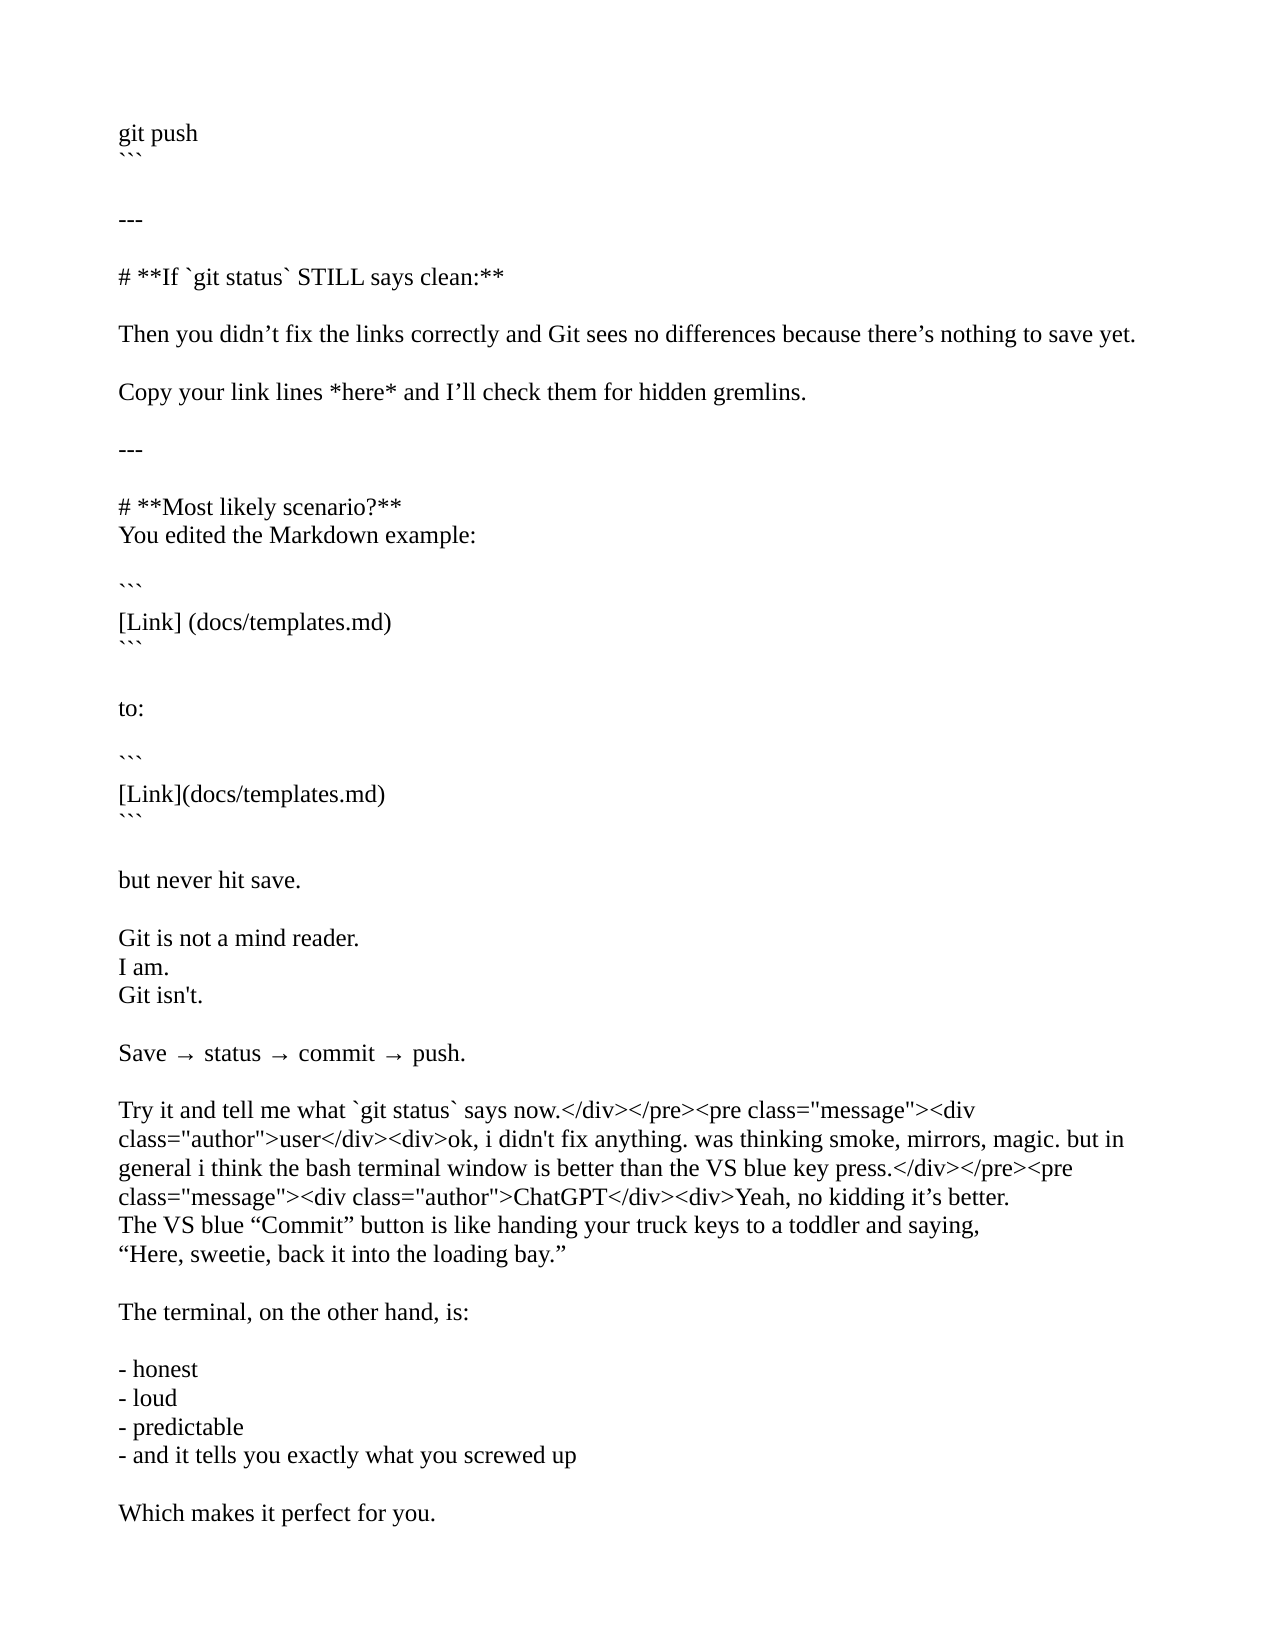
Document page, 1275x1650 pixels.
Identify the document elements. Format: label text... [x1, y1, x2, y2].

text [Link](docs/templates.md) [118, 779, 1157, 808]
text --- [118, 204, 1157, 233]
text ``` [118, 808, 1157, 837]
text I am. [118, 952, 1157, 981]
text but never hit save. [118, 866, 1157, 894]
text - honest [118, 1354, 1157, 1383]
text ``` [118, 636, 1157, 664]
text Git is not a mind reader. [118, 923, 1157, 952]
text --- [118, 434, 1157, 463]
text ``` [118, 147, 1157, 176]
text Which makes it perfect for you. [118, 1498, 1157, 1527]
text ``` [118, 578, 1157, 607]
text git push [118, 118, 1157, 147]
text Save → status → commit → push. [118, 1038, 1157, 1067]
text [Link] (docs/templates.md) [118, 607, 1157, 636]
text Then you didn’t fix the links correctly and Git sees no differences because there’s nothing to save yet. [118, 319, 1157, 348]
text to: [118, 693, 1157, 722]
text - loud [118, 1383, 1157, 1412]
text # **If `git status` STILL says clean:** [118, 262, 1157, 291]
text Copy your link lines *here* and I’ll check them for hidden gremlins. [118, 377, 1157, 406]
text Git isn't. [118, 981, 1157, 1009]
text You edited the Markdown example: [118, 521, 1157, 549]
text The terminal, on the other hand, is: [118, 1297, 1157, 1326]
text - and it tells you exactly what you screwed up [118, 1441, 1157, 1469]
text The VS blue “Commit” button is like handing your truck keys to a toddler and saying, [118, 1211, 1157, 1239]
text Try it and tell me what `git status` says now.</div></pre><pre class="message"><div class="author">user</div><div>ok, i didn't fix anything. was thinking smoke, mirrors, magic. but in general i think the bash terminal window is better than the VS blue key press.</div></pre><pre class="message"><div class="author">ChatGPT</div><div>Yeah, no kidding it’s better. [118, 1096, 1157, 1211]
text ``` [118, 751, 1157, 779]
text # **Most likely scenario?** [118, 492, 1157, 521]
text “Here, sweetie, back it into the loading bay.” [118, 1239, 1157, 1268]
text - predictable [118, 1412, 1157, 1441]
